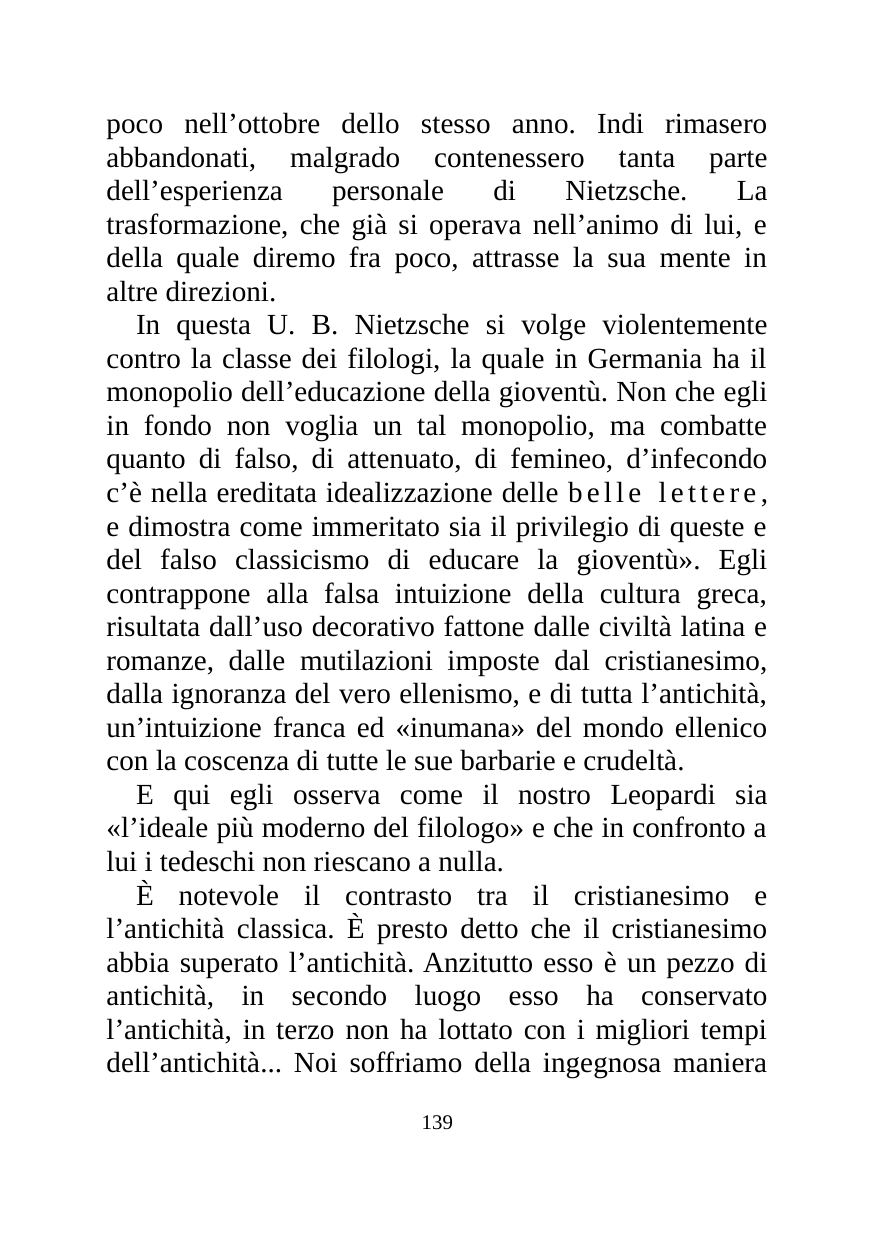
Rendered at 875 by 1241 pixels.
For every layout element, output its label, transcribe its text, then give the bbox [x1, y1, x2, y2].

text In questa U. B. Nietzsche si volge violentemente contro la classe dei filologi, la quale in Germania ha il monopolio dell’educazione della gioventù. Non che egli in fondo non voglia un tal monopolio, ma combatte quanto di falso, di attenuato, di femineo, d’infecondo c’è nella ereditata idealizzazione delle belle lettere, e dimostra come immeritato sia il privilegio di queste e del falso classicismo di educare la gioventù». Egli contrappone alla falsa intuizione della cultura greca, risultata dall’uso decorativo fattone dalle civiltà latina e romanze, dalle mutilazioni imposte dal cristianesimo, dalla ignoranza del vero ellenismo, e di tutta l’antichità, un’intuizione franca ed «inumana» del mondo ellenico con la coscenza di tutte le sue barbarie e crudeltà. [106, 307, 768, 777]
text poco nell’ottobre dello stesso anno. Indi rimasero abbandonati, malgrado contenessero tanta parte dell’esperienza personale di Nietzsche. La trasformazione, che già si operava nell’animo di lui, e della quale diremo fra poco, attrasse la sua mente in altre direzioni. [106, 106, 768, 307]
text È notevole il contrasto tra il cristianesimo e l’antichità classica. È presto detto che il cristianesimo abbia superato l’antichità. Anzitutto esso è un pezzo di antichità, in secondo luogo esso ha conservato l’antichità, in terzo non ha lottato con i migliori tempi dell’antichità... Noi soffriamo della ingegnosa maniera [106, 878, 768, 1079]
text E qui egli osserva come il nostro Leopardi sia «l’ideale più moderno del filologo» e che in confronto a lui i tedeschi non riescano a nulla. [106, 777, 768, 878]
